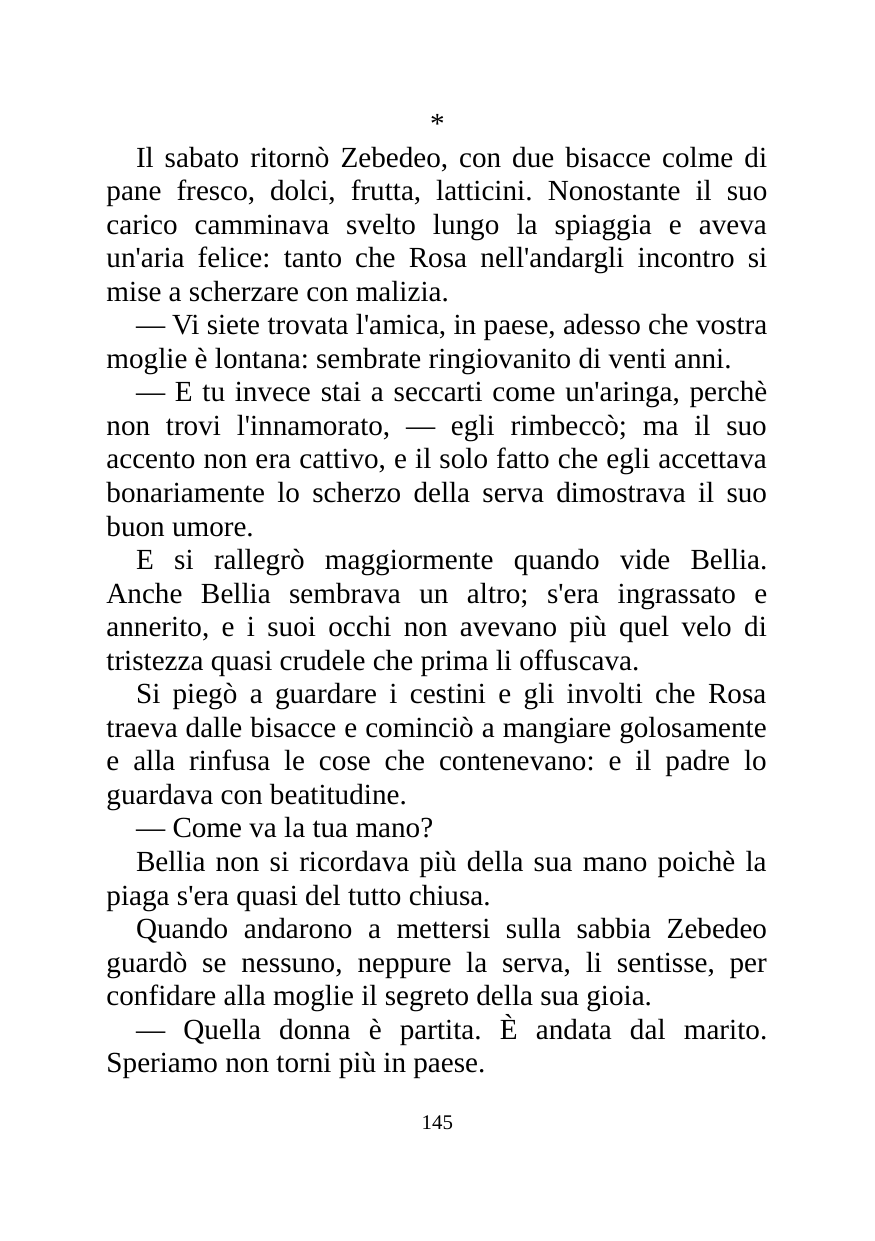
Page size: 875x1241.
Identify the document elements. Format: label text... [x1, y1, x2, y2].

text * [106, 106, 768, 140]
text — Quella donna è partita. È andata dal marito. Speriamo non torni più in paese. [106, 1012, 768, 1079]
text — Come va la tua mano? [106, 811, 768, 844]
text Bellia non si ricordava più della sua mano poichè la piaga s'era quasi del tutto chiusa. [106, 844, 768, 911]
text — Vi siete trovata l'amica, in paese, adesso che vostra moglie è lontana: sembrate ringiovanito di venti anni. [106, 307, 768, 374]
text Quando andarono a mettersi sulla sabbia Zebedeo guardò se nessuno, neppure la serva, li sentisse, per confidare alla moglie il segreto della sua gioia. [106, 911, 768, 1012]
text Il sabato ritornò Zebedeo, con due bisacce colme di pane fresco, dolci, frutta, latticini. Nonostante il suo carico camminava svelto lungo la spiaggia e aveva un'aria felice: tanto che Rosa nell'andargli incontro si mise a scherzare con malizia. [106, 140, 768, 307]
text E si rallegrò maggiormente quando vide Bellia. Anche Bellia sembrava un altro; s'era ingrassato e annerito, e i suoi occhi non avevano più quel velo di tristezza quasi crudele che prima li offuscava. [106, 542, 768, 676]
text Si piegò a guardare i cestini e gli involti che Rosa traeva dalle bisacce e cominciò a mangiare golosamente e alla rinfusa le cose che contenevano: e il padre lo guardava con beatitudine. [106, 676, 768, 811]
text — E tu invece stai a seccarti come un'aringa, perchè non trovi l'innamorato, — egli rimbeccò; ma il suo accento non era cattivo, e il solo fatto che egli accettava bonariamente lo scherzo della serva dimostrava il suo buon umore. [106, 374, 768, 542]
